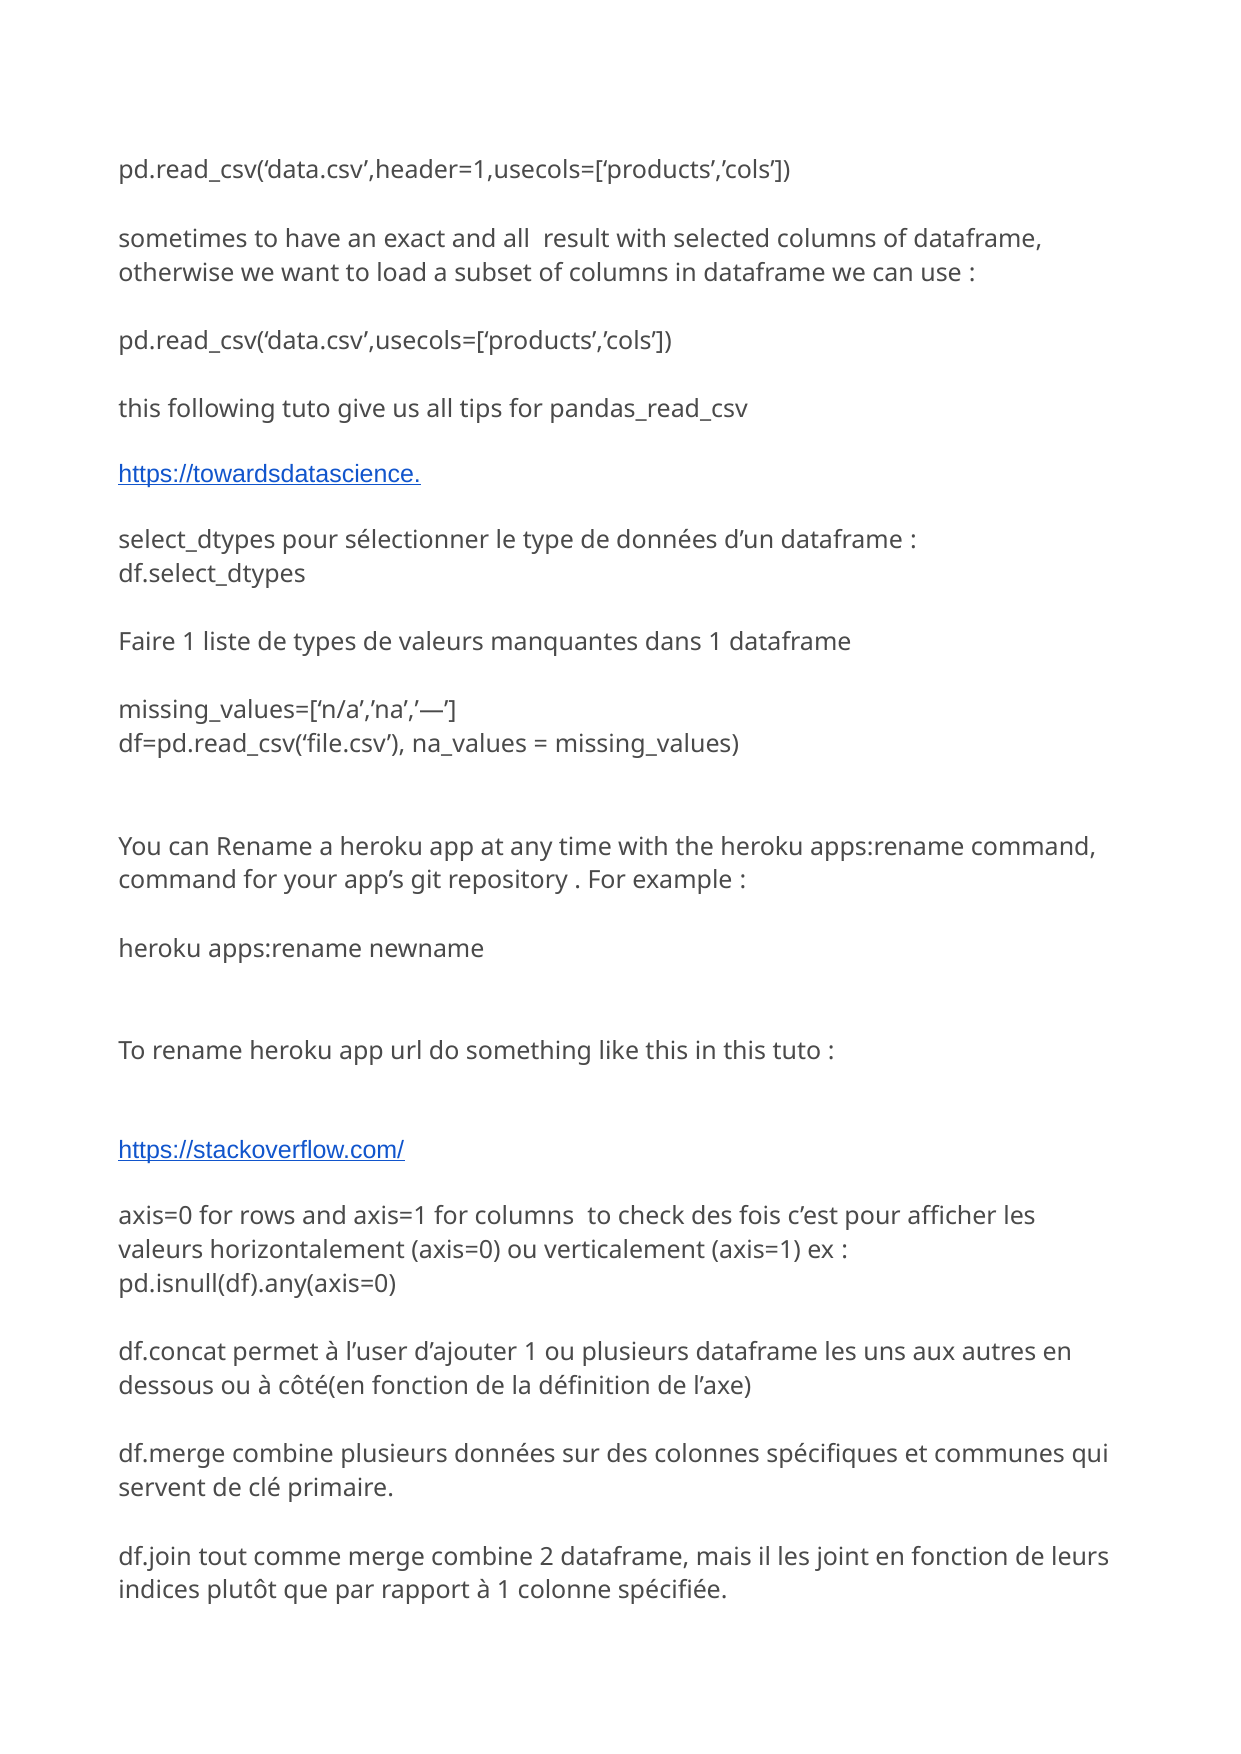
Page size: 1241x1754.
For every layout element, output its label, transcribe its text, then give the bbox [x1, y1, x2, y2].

text select_dtypes pour sélectionner le type de données d’un dataframe : [118, 522, 1122, 556]
text df=pd.read_csv(‘file.csv’), na_values = missing_values) [118, 726, 1122, 760]
text axis=0 for rows and axis=1 for columns to check des fois c’est pour afficher les valeurs horizontalement (axis=0) ou verticalement (axis=1) ex : pd.isnull(df).any(axis=0) [118, 1197, 1122, 1300]
text sometimes to have an exact and all result with selected columns of dataframe, otherwise we want to load a subset of columns in dataframe we can use : [118, 220, 1122, 288]
text missing_values=[‘n/a’,’na’,’—’] [118, 692, 1122, 726]
text To rename heroku app url do something like this in this tuto : [118, 1032, 1122, 1067]
text this following tuto give us all tips for pandas_read_csv [118, 391, 1122, 425]
text heroku apps:rename newname [118, 930, 1122, 964]
text df.concat permet à l’user d’ajouter 1 ou plusieurs dataframe les uns aux autres en dessous ou à côté(en fonction de la définition de l’axe) [118, 1334, 1122, 1402]
text df.merge combine plusieurs données sur des colonnes spécifiques et communes qui servent de clé primaire. [118, 1436, 1122, 1504]
text https://towardsdatascience. [118, 459, 1122, 487]
text pd.read_csv(‘data.csv’,header=1,usecols=[‘products’,’cols’]) [118, 152, 1122, 186]
text You can Rename a heroku app at any time with the heroku apps:rename command, command for your app’s git repository . For example : [118, 828, 1122, 896]
text https://stackoverflow.com/ [118, 1135, 1122, 1163]
text df.join tout comme merge combine 2 dataframe, mais il les joint en fonction de leurs indices plutôt que par rapport à 1 colonne spécifiée. [118, 1538, 1122, 1606]
text df.select_dtypes [118, 556, 1122, 590]
text Faire 1 liste de types de valeurs manquantes dans 1 dataframe [118, 624, 1122, 658]
text pd.read_csv(‘data.csv’,usecols=[‘products’,’cols’]) [118, 322, 1122, 357]
